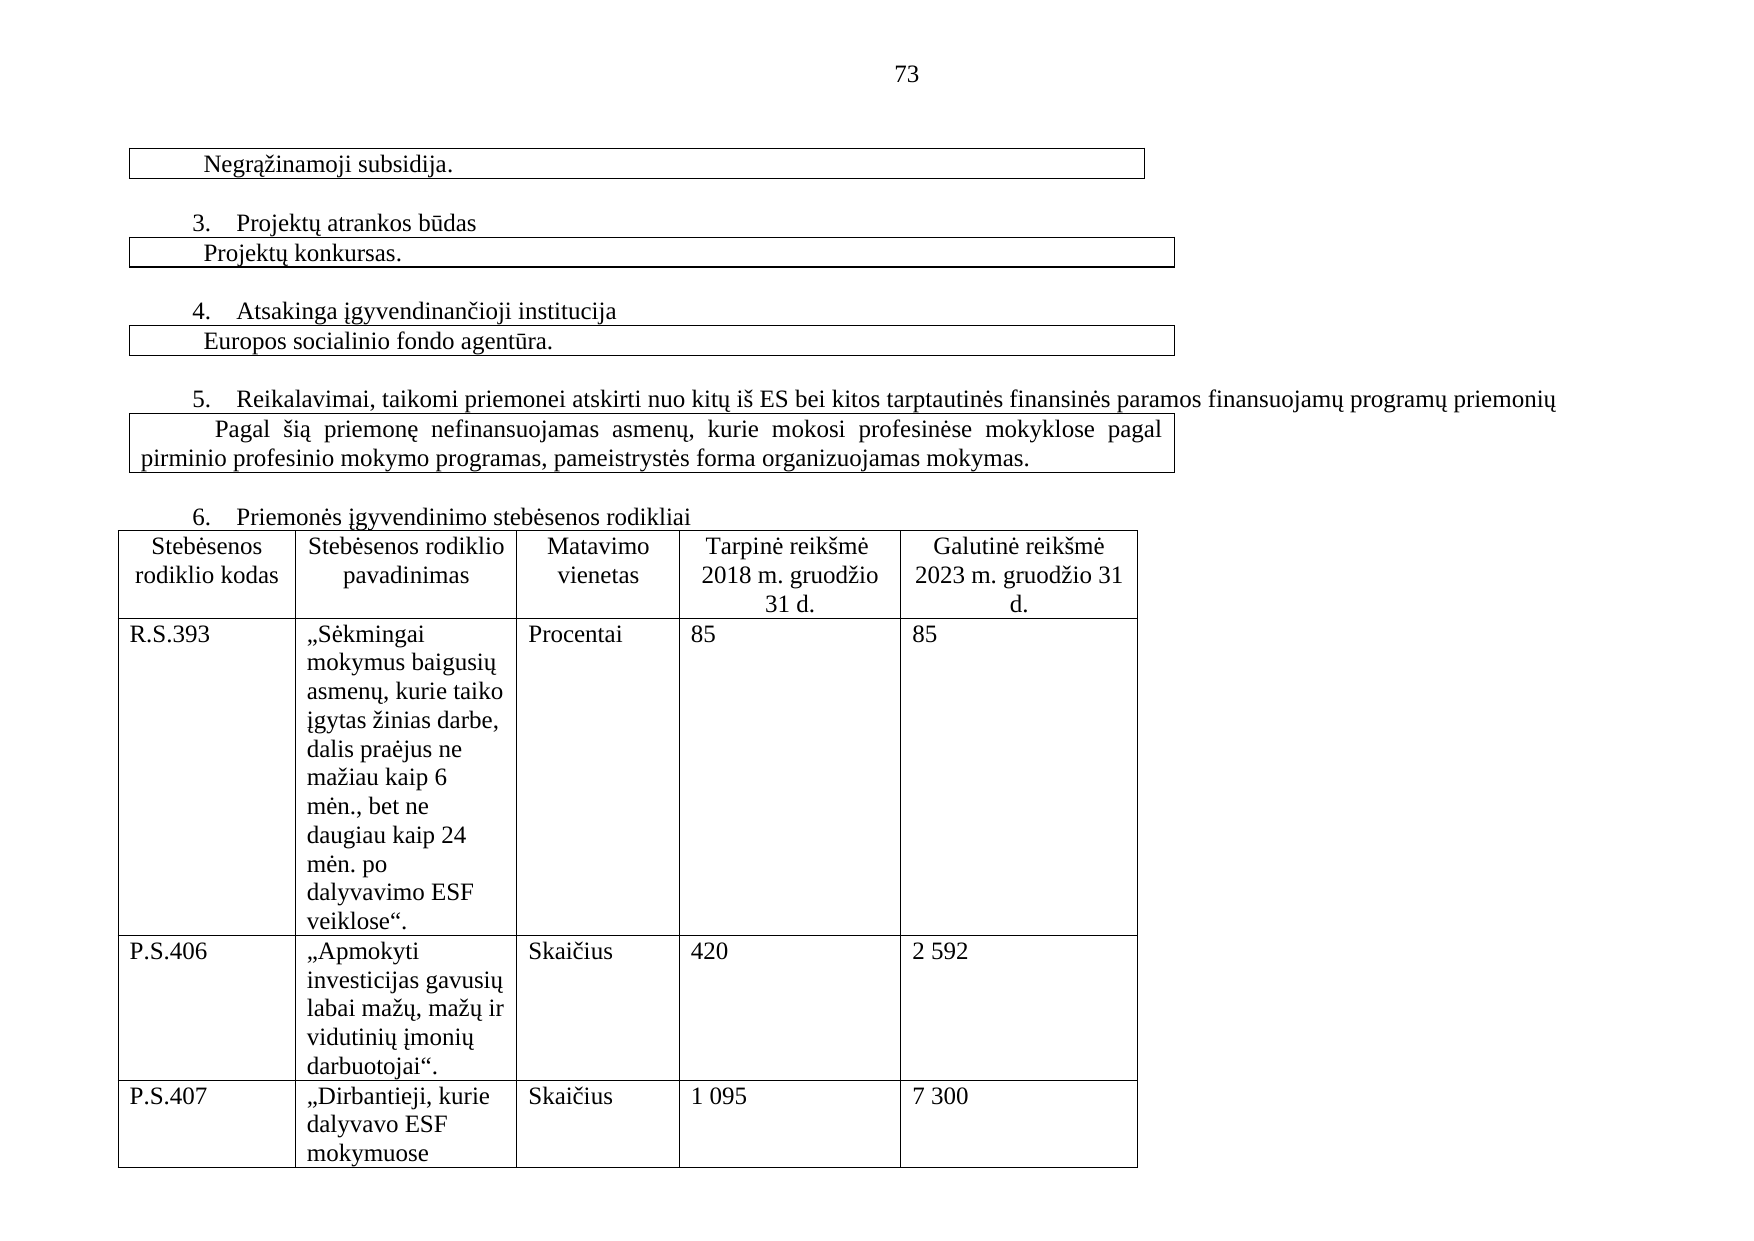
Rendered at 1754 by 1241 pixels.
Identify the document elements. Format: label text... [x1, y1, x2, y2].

table_cell „Dirbantieji, kurie dalyvavo ESF mokymuose [296, 1081, 516, 1167]
table_header Galutinė reikšmė 2023 m. gruodžio 31 d. [901, 531, 1137, 618]
table_cell R.S.393 [119, 619, 295, 935]
table_cell „Apmokyti investicijas gavusių labai mažų, mažų ir vidutinių įmonių darbuotojai“. [296, 936, 516, 1080]
table_header Tarpinė reikšmė 2018 m. gruodžio 31 d. [680, 531, 900, 618]
table_header Stebėsenos rodiklio pavadinimas [296, 531, 516, 618]
table_cell Procentai [517, 619, 679, 935]
table_cell 1 095 [680, 1081, 900, 1167]
table_cell Skaičius [517, 1081, 679, 1167]
table_cell 420 [680, 936, 900, 1080]
table_header Europos socialinio fondo agentūra. [130, 326, 1174, 355]
text 3. Projektų atrankos būdas [192, 208, 1695, 237]
table_header Negrąžinamoji subsidija. [130, 149, 1144, 178]
table_header Stebėsenos rodiklio kodas [119, 531, 295, 618]
table_cell 85 [901, 619, 1137, 935]
table_cell Skaičius [517, 936, 679, 1080]
text 5. Reikalavimai, taikomi priemonei atskirti nuo kitų iš ES bei kitos tarptautinės finansinės paramos finansuojamų programų priemonių [118, 384, 1695, 413]
table_header Pagal šią priemonę nefinansuojamas asmenų, kurie mokosi profesinėse mokyklose pagal pirminio profesinio mokymo programas, pameistrystės forma organizuojamas mokymas. [130, 414, 1174, 472]
table_cell 2 592 [901, 936, 1137, 1080]
table_header Matavimo vienetas [517, 531, 679, 618]
table_cell P.S.407 [119, 1081, 295, 1167]
table_cell 7 300 [901, 1081, 1137, 1167]
table_cell 85 [680, 619, 900, 935]
text 4. Atsakinga įgyvendinančioji institucija [192, 296, 1695, 325]
table_header Projektų konkursas. [130, 238, 1174, 266]
text 6. Priemonės įgyvendinimo stebėsenos rodikliai [192, 502, 1695, 530]
table_cell P.S.406 [119, 936, 295, 1080]
table_cell „Sėkmingai mokymus baigusių asmenų, kurie taiko įgytas žinias darbe, dalis praėjus ne mažiau kaip 6 mėn., bet ne daugiau kaip 24 mėn. po dalyvavimo ESF veiklose“. [296, 619, 516, 935]
